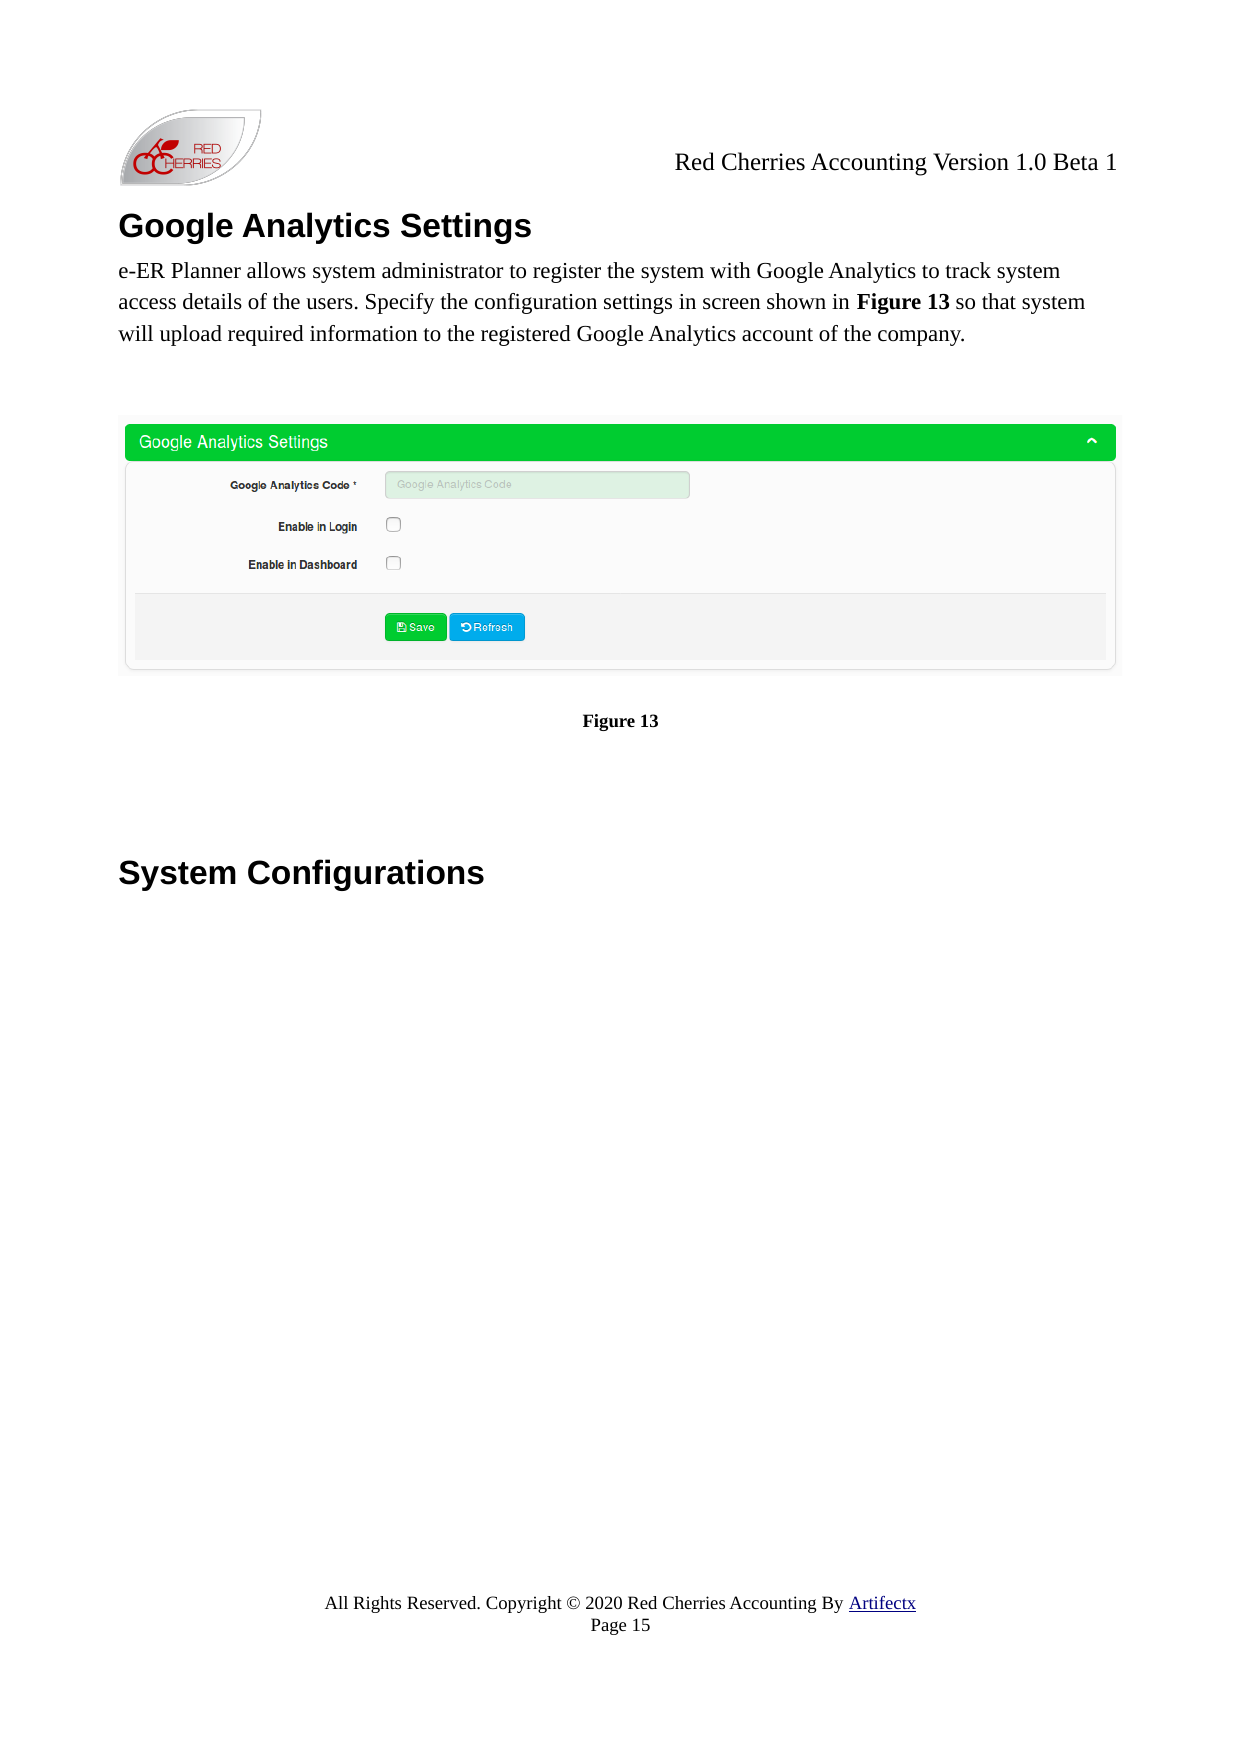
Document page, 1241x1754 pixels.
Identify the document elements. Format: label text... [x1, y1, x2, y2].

text Figure 13 [118, 710, 1122, 732]
subtitle Google Analytics Settings [118, 206, 1122, 244]
text e-ER Planner allows system administrator to register the system with Google Analytics to track system access details of the users. Specify the configuration settings in screen shown in Figure 13 so that system will upload required information to the registered Google Analytics account of the company. [118, 257, 1122, 346]
picture [96, 105, 275, 189]
subtitle System Configurations [118, 852, 1122, 891]
picture [118, 415, 1123, 676]
